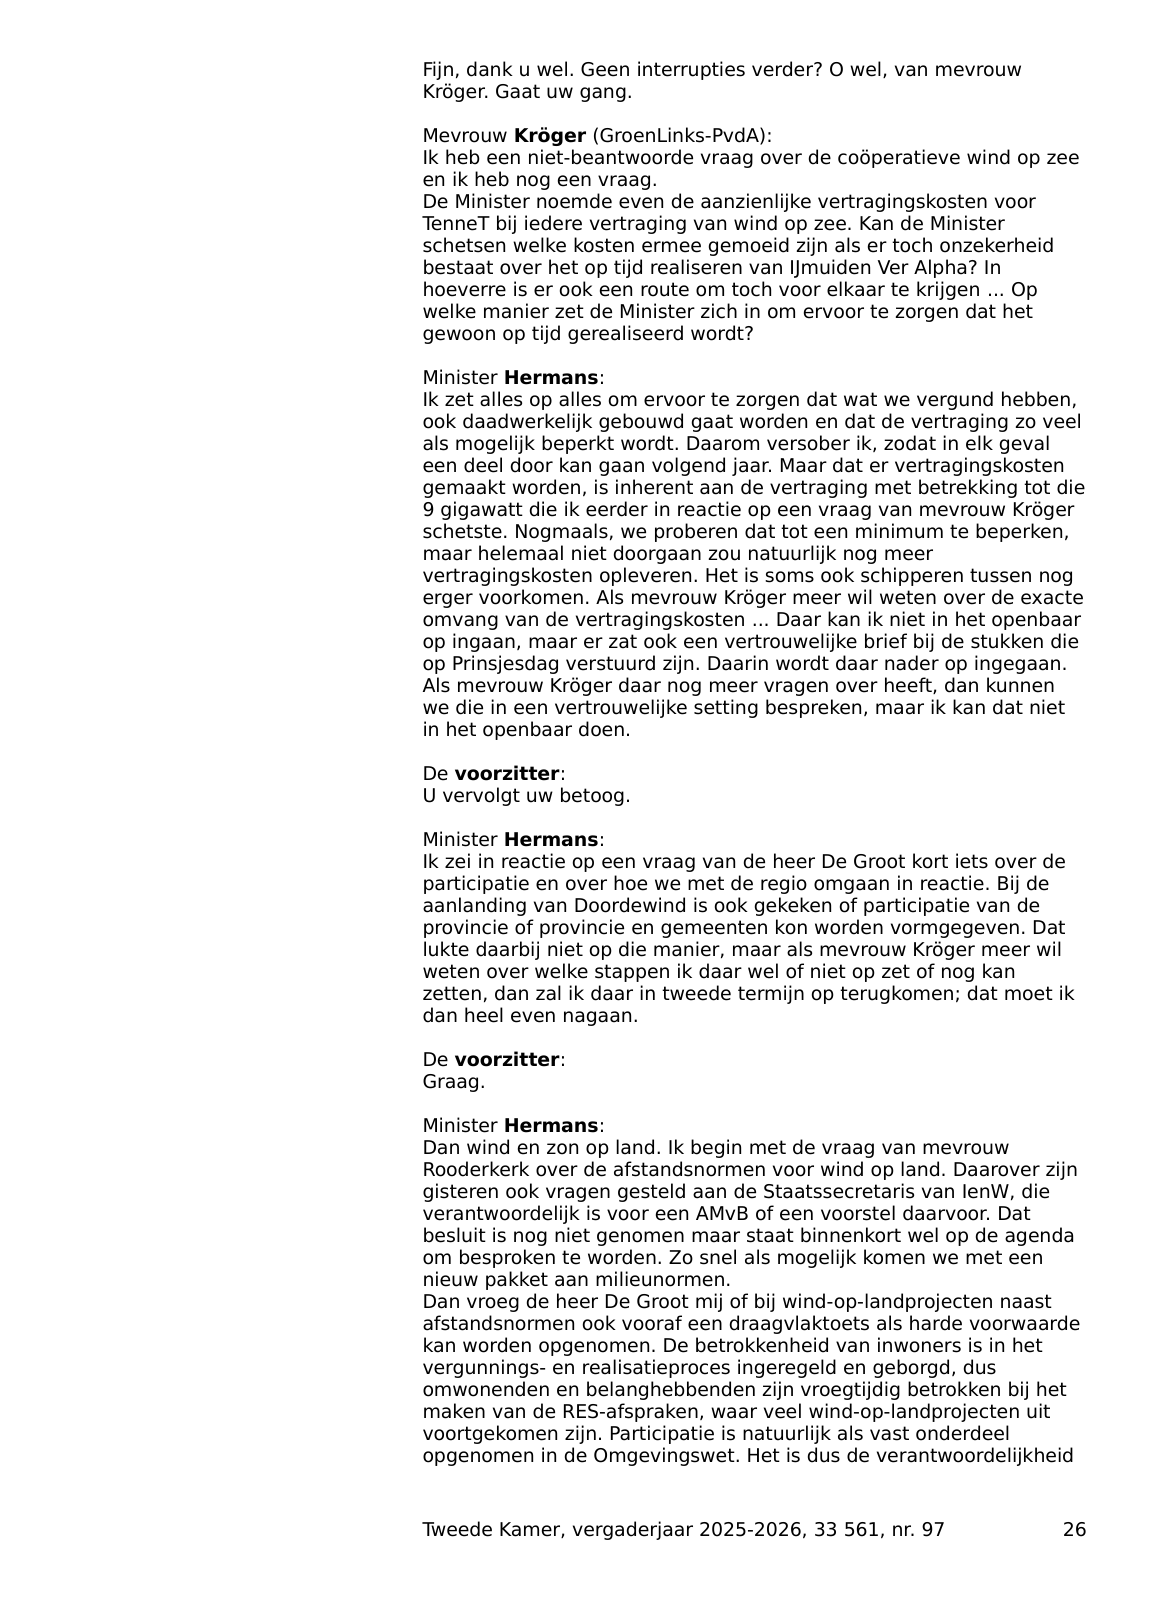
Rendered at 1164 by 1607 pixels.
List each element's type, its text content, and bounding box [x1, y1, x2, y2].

text Ik zei in reactie op een vraag van de heer De Groot kort iets over de participatie en over hoe we met de regio omgaan in reactie. Bij de aanlanding van Doordewind is ook gekeken of participatie van de provincie of provincie en gemeenten kon worden vormgegeven. Dat lukte daarbij niet op die manier, maar als mevrouw Kröger meer wil weten over welke stappen ik daar wel of niet op zet of nog kan zetten, dan zal ik daar in tweede termijn op terugkomen; dat moet ik dan heel even nagaan. [422, 851, 1087, 1027]
text Mevrouw Kröger (GroenLinks-PvdA): [422, 125, 1087, 147]
text Dan wind en zon op land. Ik begin met de vraag van mevrouw Rooderkerk over de afstandsnormen voor wind op land. Daarover zijn gisteren ook vragen gesteld aan de Staatssecretaris van IenW, die verantwoordelijk is voor een AMvB of een voorstel daarvoor. Dat besluit is nog niet genomen maar staat binnenkort wel op de agenda om besproken te worden. Zo snel als mogelijk komen we met een nieuw pakket aan milieunormen. [422, 1137, 1087, 1291]
text Minister Hermans: [422, 1115, 1087, 1137]
text U vervolgt uw betoog. [422, 785, 1087, 807]
text Graag. [422, 1071, 1087, 1093]
text Ik heb een niet-beantwoorde vraag over de coöperatieve wind op zee en ik heb nog een vraag. [422, 147, 1087, 191]
text Fijn, dank u wel. Geen interrupties verder? O wel, van mevrouw Kröger. Gaat uw gang. [422, 59, 1087, 103]
text Dan vroeg de heer De Groot mij of bij wind-op-landprojecten naast afstandsnormen ook vooraf een draagvlaktoets als harde voorwaarde kan worden opgenomen. De betrokkenheid van inwoners is in het vergunnings- en realisatieproces ingeregeld en geborgd, dus omwonenden en belanghebbenden zijn vroegtijdig betrokken bij het maken van de RES-afspraken, waar veel wind-op-landprojecten uit voortgekomen zijn. Participatie is natuurlijk als vast onderdeel opgenomen in de Omgevingswet. Het is dus de verantwoordelijkheid [422, 1291, 1087, 1467]
text Minister Hermans: [422, 367, 1087, 389]
text Minister Hermans: [422, 829, 1087, 851]
text Ik zet alles op alles om ervoor te zorgen dat wat we vergund hebben, ook daadwerkelijk gebouwd gaat worden en dat de vertraging zo veel als mogelijk beperkt wordt. Daarom versober ik, zodat in elk geval een deel door kan gaan volgend jaar. Maar dat er vertragingskosten gemaakt worden, is inherent aan de vertraging met betrekking tot die 9 gigawatt die ik eerder in reactie op een vraag van mevrouw Kröger schetste. Nogmaals, we proberen dat tot een minimum te beperken, maar helemaal niet doorgaan zou natuurlijk nog meer vertragingskosten opleveren. Het is soms ook schipperen tussen nog erger voorkomen. Als mevrouw Kröger meer wil weten over de exacte omvang van de vertragingskosten ... Daar kan ik niet in het openbaar op ingaan, maar er zat ook een vertrouwelijke brief bij de stukken die op Prinsjesdag verstuurd zijn. Daarin wordt daar nader op ingegaan. Als mevrouw Kröger daar nog meer vragen over heeft, dan kunnen we die in een vertrouwelijke setting bespreken, maar ik kan dat niet in het openbaar doen. [422, 389, 1087, 741]
text De voorzitter: [422, 1049, 1087, 1071]
text De Minister noemde even de aanzienlijke vertragingskosten voor TenneT bij iedere vertraging van wind op zee. Kan de Minister schetsen welke kosten ermee gemoeid zijn als er toch onzekerheid bestaat over het op tijd realiseren van IJmuiden Ver Alpha? In hoeverre is er ook een route om toch voor elkaar te krijgen ... Op welke manier zet de Minister zich in om ervoor te zorgen dat het gewoon op tijd gerealiseerd wordt? [422, 191, 1087, 345]
text De voorzitter: [422, 763, 1087, 785]
